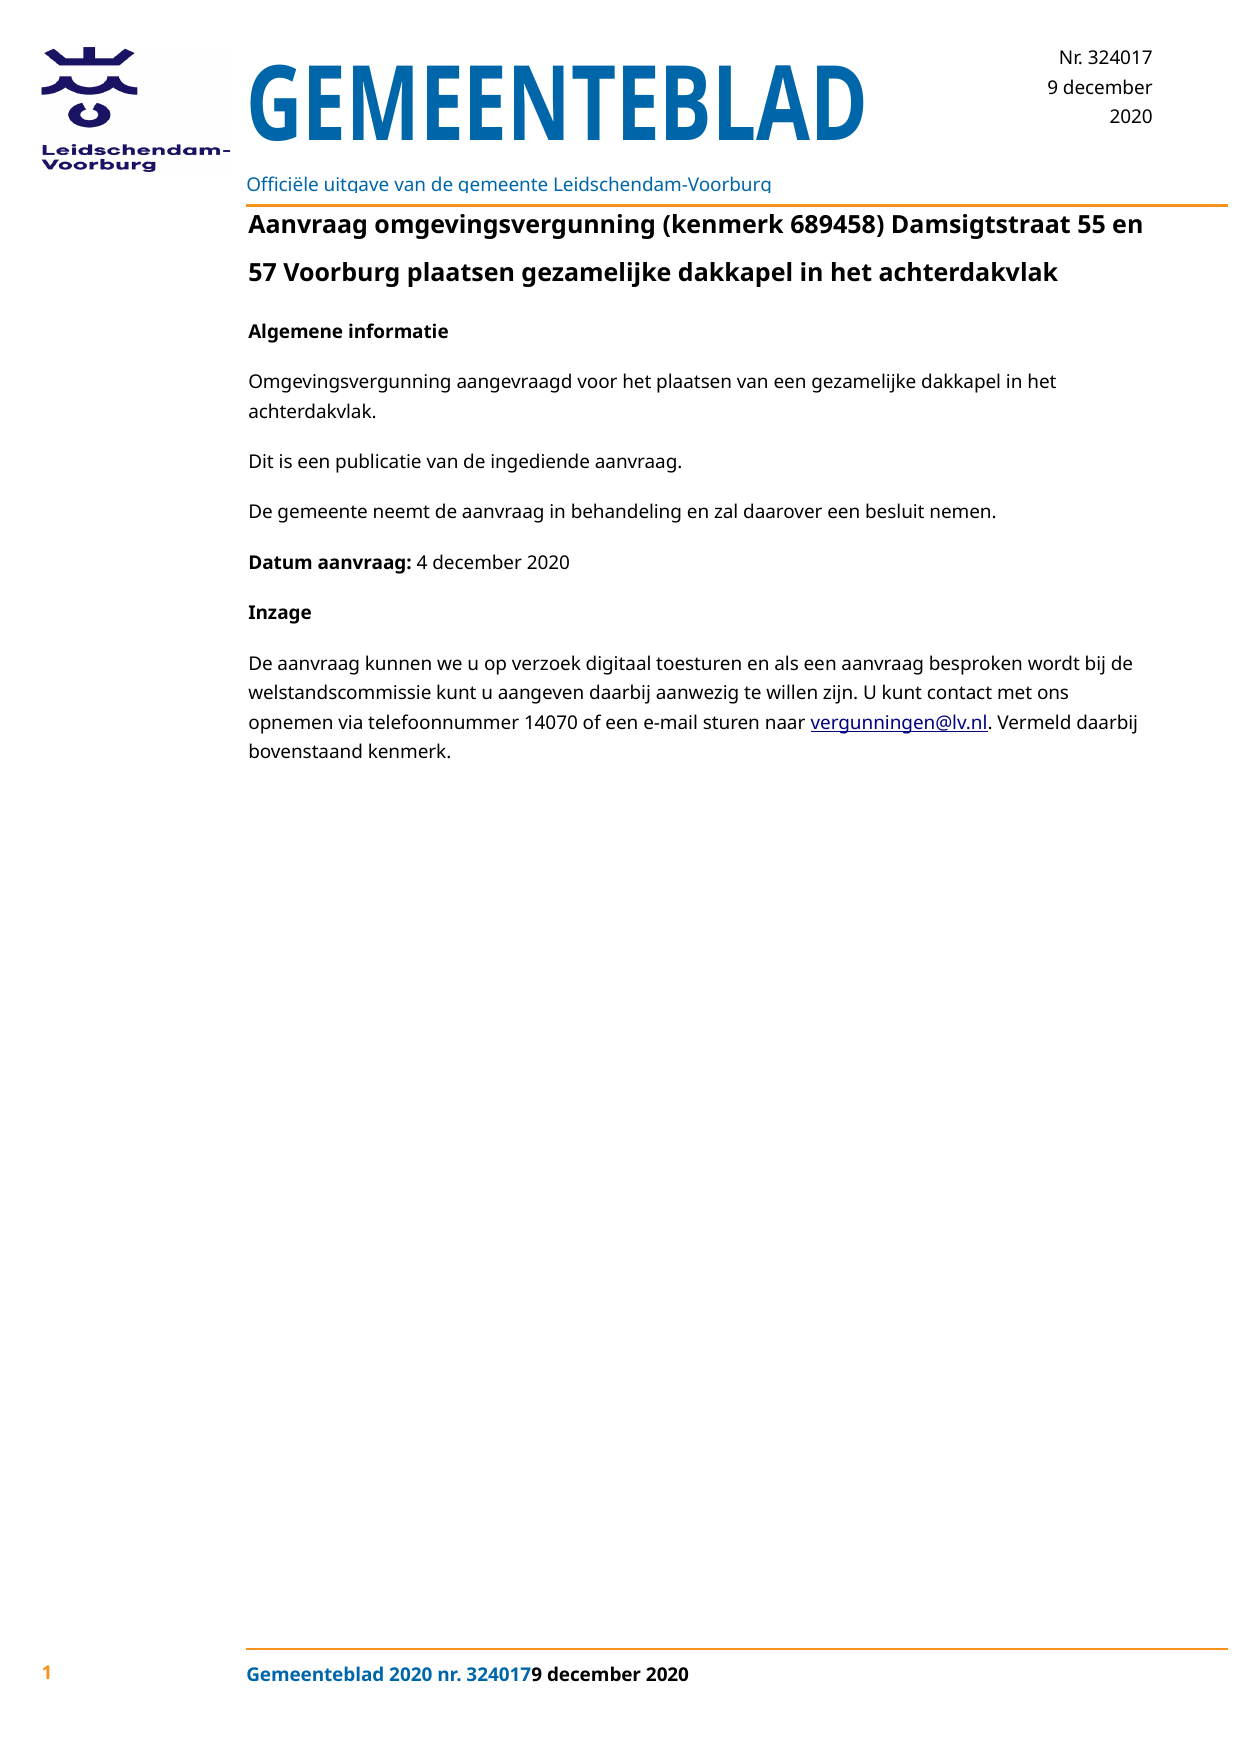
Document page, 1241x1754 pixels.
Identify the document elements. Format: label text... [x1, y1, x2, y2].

text Inzage [248, 599, 1152, 625]
text Aanvraag omgevingsvergunning (kenmerk 689458) Damsigtstraat 55 en 57 Voorburg plaatsen gezamelijke dakkapel in het achterdakvlak [248, 207, 1152, 288]
text Algemene informatie [248, 318, 1152, 344]
text De aanvraag kunnen we u op verzoek digitaal toesturen en als een aanvraag besproken wordt bij de welstandscommissie kunt u aangeven daarbij aanwezig te willen zijn. U kunt contact met ons opnemen via telefoonnummer 14070 of een e-mail sturen naar vergunningen@lv.nl. Vermeld daarbij bovenstaand kenmerk. [248, 650, 1152, 764]
picture [41, 47, 231, 172]
text Omgevingsvergunning aangevraagd voor het plaatsen van een gezamelijke dakkapel in het achterdakvlak. [248, 368, 1152, 424]
text Datum aanvraag: 4 december 2020 [248, 549, 1152, 575]
text Dit is een publicatie van de ingediende aanvraag. [248, 448, 1152, 474]
text De gemeente neemt de aanvraag in behandeling en zal daarover een besluit nemen. [248, 499, 1152, 524]
